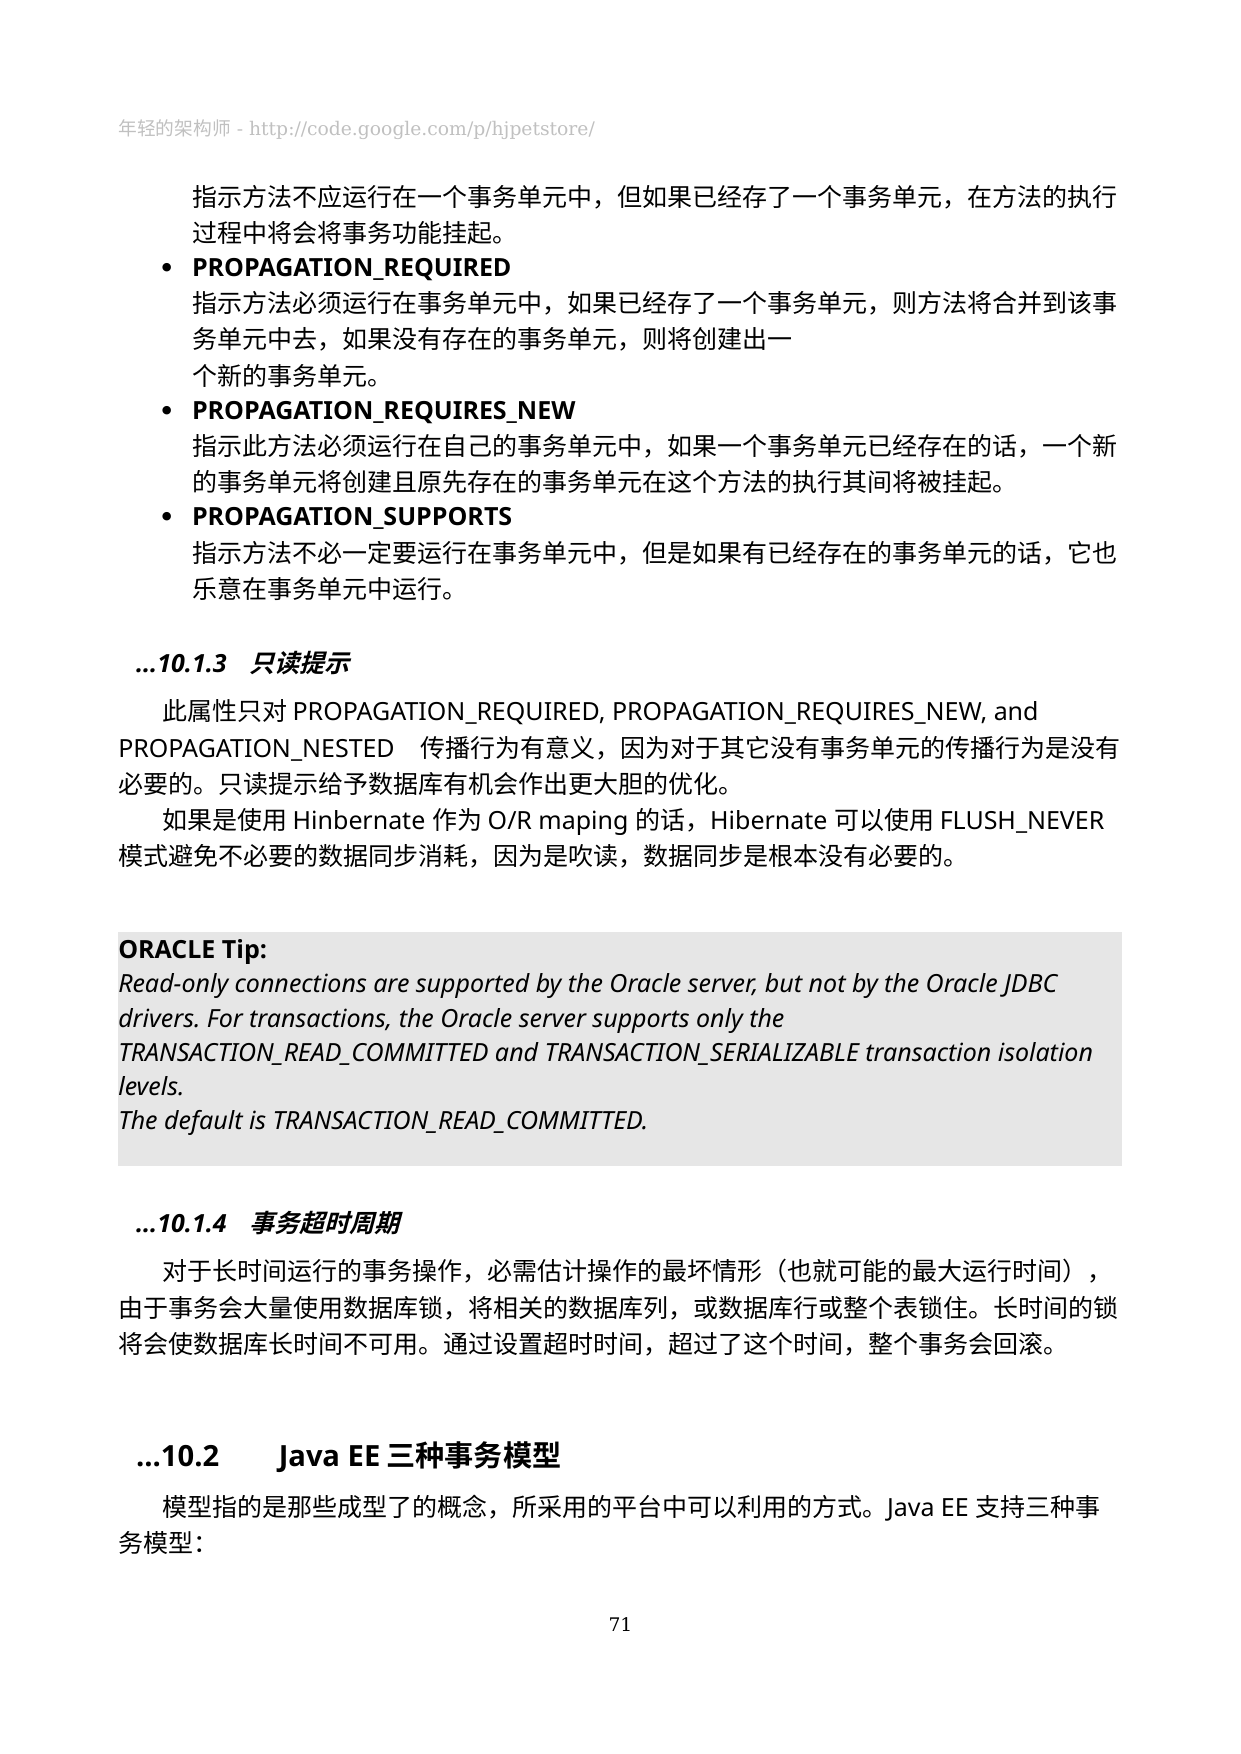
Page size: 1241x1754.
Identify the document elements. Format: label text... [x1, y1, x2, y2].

list 指示方法不应运行在一个事务单元中，但如果已经存了一个事务单元，在方法的执行过程中将会将事务功能挂起。 [162, 177, 1122, 249]
subtitle Java EE三种事务模型 [136, 1432, 1122, 1474]
text 此属性只对 PROPAGATION_REQUIRED, PROPAGATION_REQUIRES_NEW, and PROPAGATION_NESTED 传播行为有意义，因为对于其它没有事务单元的传播行为是没有必要的。只读提示给予数据库有机会作出更大胆的优化。 如果是使用 Hinbernate 作为 O/R maping 的话，Hibernate 可以使用 FLUSH_NEVER 模式避免不必要的数据同步消耗，因为是吹读，数据同步是根本没有必要的。 [118, 692, 1122, 873]
text 对于长时间运行的事务操作，必需估计操作的最坏情形（也就可能的最大运行时间），由于事务会大量使用数据库锁，将相关的数据库列，或数据库行或整个表锁住。长时间的锁将会使数据库长时间不可用。通过设置超时时间，超过了这个时间，整个事务会回滚。 [118, 1252, 1122, 1395]
list PROPAGATION_SUPPORTS 指示方法不必一定要运行在事务单元中，但是如果有已经存在的事务单元的话，它也乐意在事务单元中运行。 [162, 499, 1122, 606]
text ORACLE Tip: Read-only connections are supported by the Oracle server, but not by the Oracle JDBC drivers. For transactions, the Oracle server supports only the TRANSACTION_READ_COMMITTED and TRANSACTION_SERIALIZABLE transaction isolation levels. The default is TRANSACTION_READ_COMMITTED. [118, 932, 1122, 1166]
subtitle 只读提示 [136, 643, 1122, 679]
list PROPAGATION_REQUIRED 指示方法必须运行在事务单元中，如果已经存了一个事务单元，则方法将合并到该事务单元中去，如果没有存在的事务单元，则将创建出一 个新的事务单元。 [162, 249, 1122, 392]
list PROPAGATION_REQUIRES_NEW 指示此方法必须运行在自己的事务单元中，如果一个事务单元已经存在的话，一个新的事务单元将创建且原先存在的事务单元在这个方法的执行其间将被挂起。 [162, 392, 1122, 499]
subtitle 事务超时周期 [136, 1203, 1122, 1239]
text 模型指的是那些成型了的概念，所采用的平台中可以利用的方式。Java EE 支持三种事务模型： [118, 1487, 1122, 1559]
